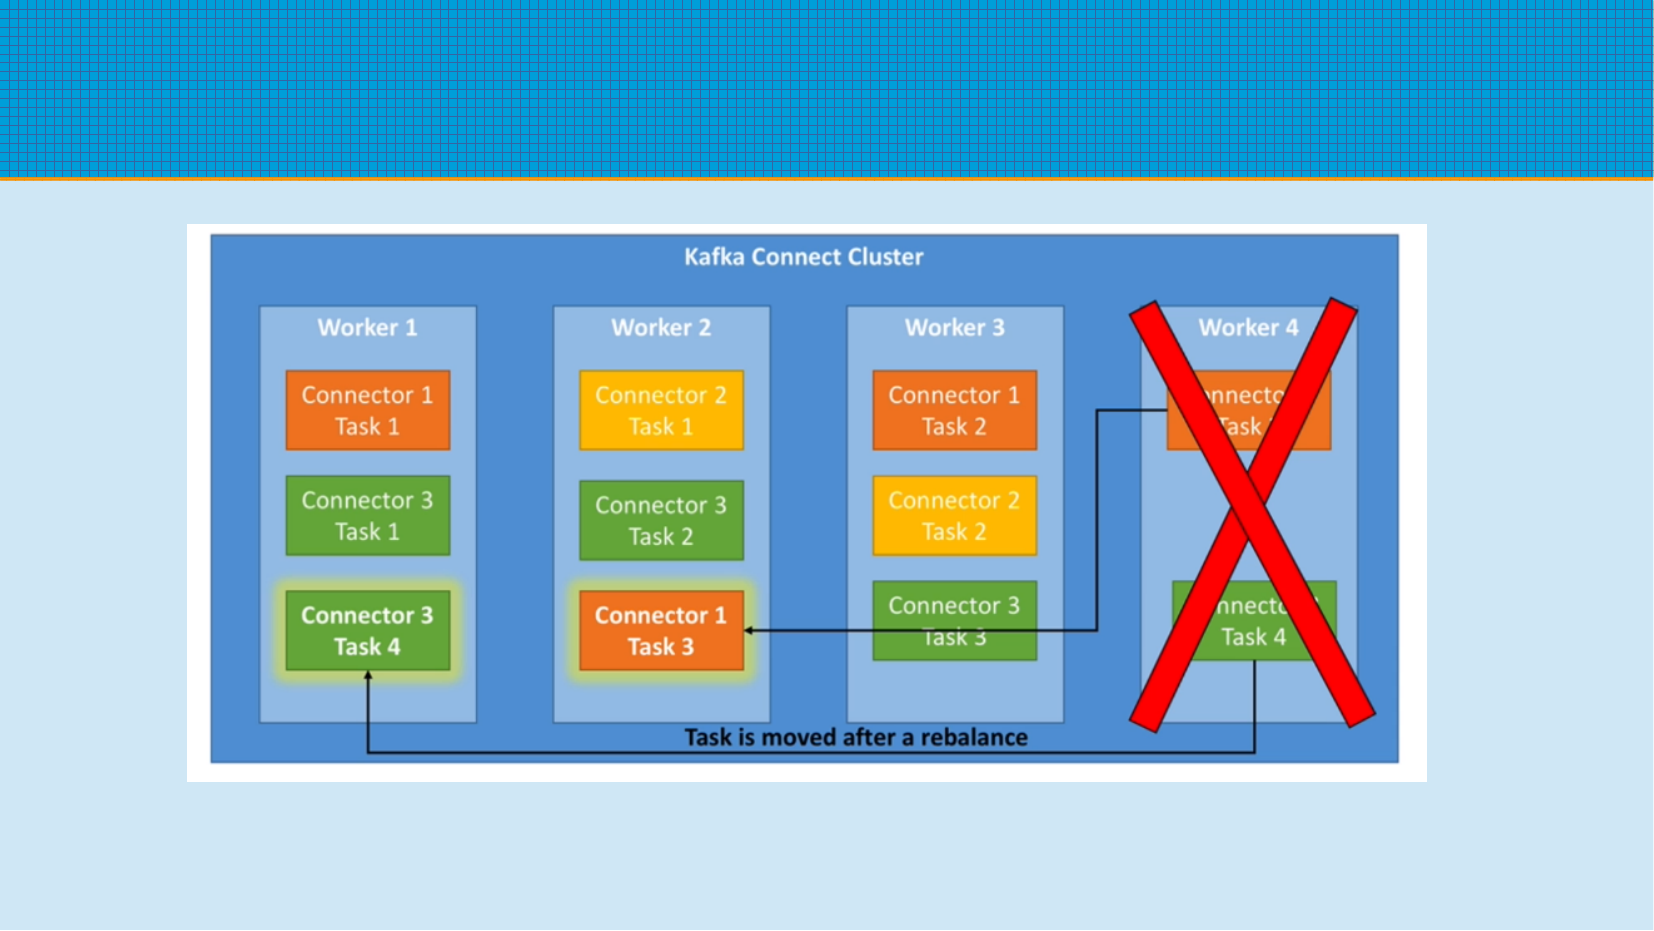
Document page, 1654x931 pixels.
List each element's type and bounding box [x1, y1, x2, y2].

picture [187, 224, 1427, 782]
